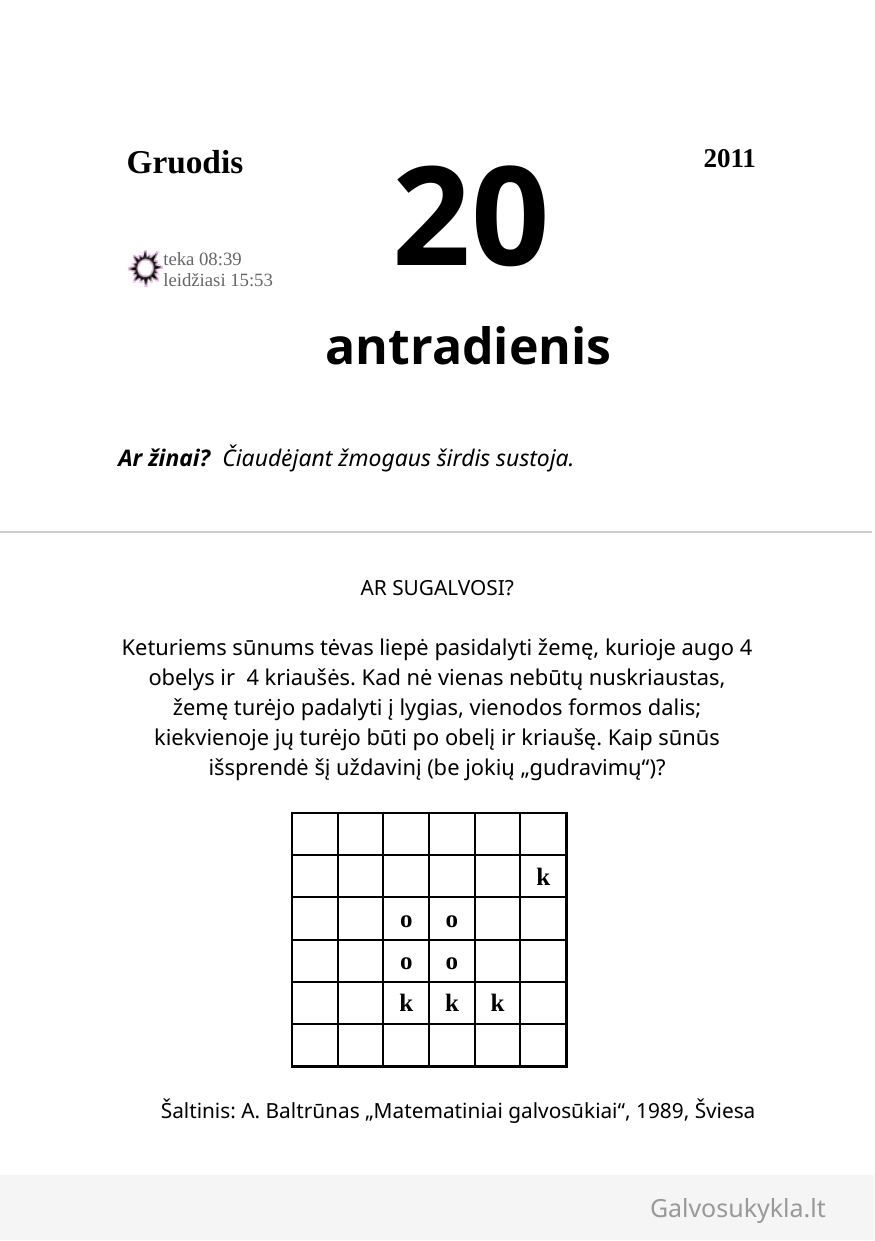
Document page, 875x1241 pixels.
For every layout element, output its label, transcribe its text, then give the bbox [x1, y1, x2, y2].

table_cell [339, 941, 382, 981]
table_cell [339, 1025, 382, 1065]
table_cell [339, 856, 382, 896]
table_cell [476, 941, 519, 981]
table_cell [339, 983, 382, 1023]
text Ar žinai? Čiaudėjant žmogaus širdis sustoja. [118, 442, 756, 473]
table_cell k [384, 983, 428, 1023]
table_cell [430, 856, 474, 896]
table_cell [293, 856, 337, 896]
table_header [293, 814, 337, 854]
table_cell [293, 898, 337, 938]
table_cell k [430, 983, 474, 1023]
table_header Gruodis teka 08:39 leidžiasi 15:53 [118, 118, 298, 287]
table_cell [293, 941, 337, 981]
table_cell [476, 898, 519, 938]
table_cell o [430, 898, 474, 938]
table_cell [384, 1025, 428, 1065]
table_cell [293, 983, 337, 1023]
picture [127, 250, 164, 288]
text Keturiems sūnums tėvas liepė pasidalyti žemę, kurioje augo 4 obelys ir 4 kriaušės. Kad nė vienas nebūtų nuskriaustas, žemę turėjo padalyti į lygias, vienodos formos dalis; kiekvienoje jų turėjo būti po obelį ir kriaušę. Kaip sūnūs išsprendė šį uždavinį (be jokių „gudravimų“)? [118, 632, 756, 781]
table_cell o [430, 941, 474, 981]
table_cell [521, 1025, 565, 1065]
table_header [339, 814, 382, 854]
table_header [118, 288, 298, 379]
table_cell [430, 1025, 474, 1065]
table_cell [339, 898, 382, 938]
text AR SUGALVOSI? [118, 573, 756, 601]
table_cell k [521, 856, 565, 896]
table_cell [521, 941, 565, 981]
table_header [521, 814, 565, 854]
table_cell [521, 983, 565, 1023]
table_cell [476, 856, 519, 896]
table_header 2011 [638, 118, 756, 379]
table_cell o [384, 898, 428, 938]
table_cell o [384, 941, 428, 981]
table_header [384, 814, 428, 854]
text Šaltinis: A. Baltrūnas „Matematiniai galvosūkiai“, 1989, Šviesa [118, 1096, 756, 1124]
table_cell [384, 856, 428, 896]
table_cell k [476, 983, 519, 1023]
table_cell [293, 1025, 337, 1065]
table_cell [476, 1025, 519, 1065]
table_header [476, 814, 519, 854]
table_cell [521, 898, 565, 938]
table_header 20 antradienis [299, 118, 638, 379]
table_header [430, 814, 474, 854]
